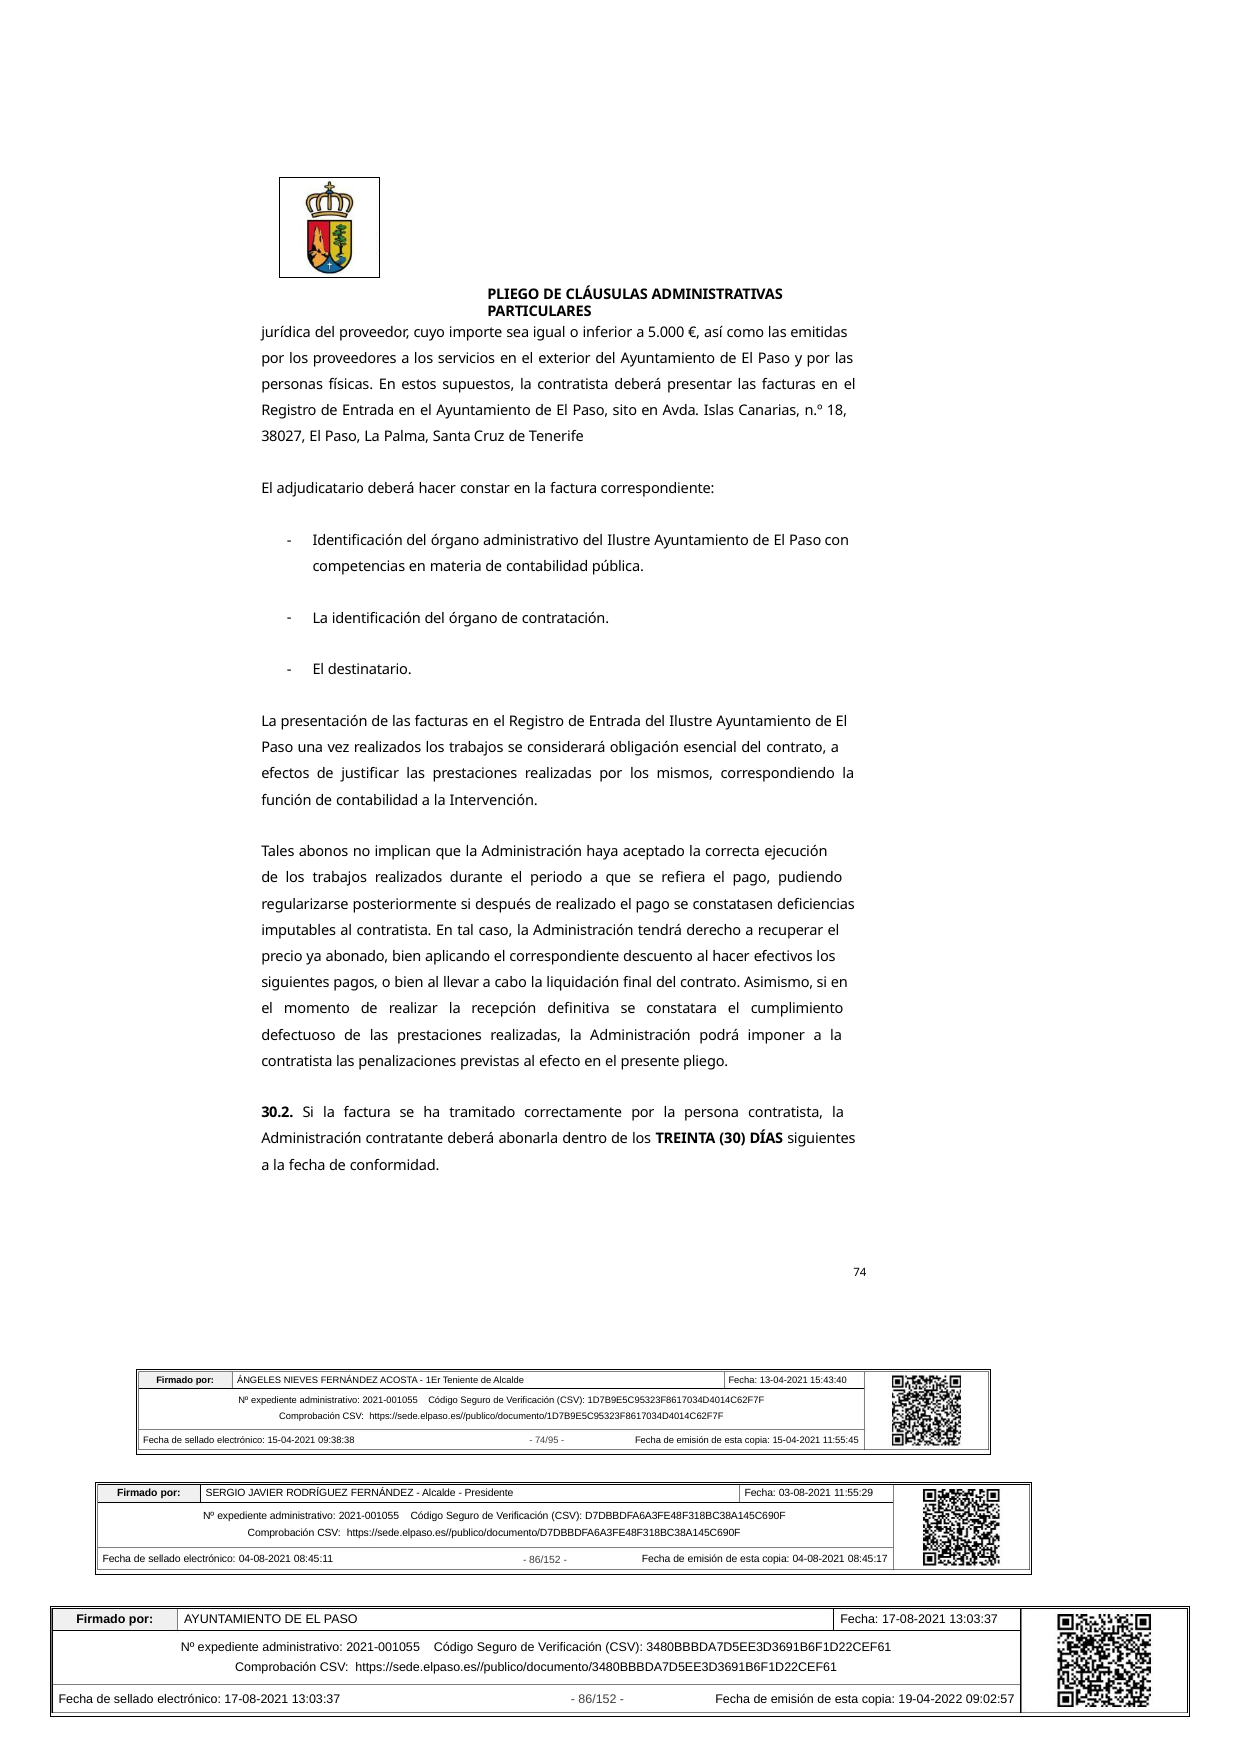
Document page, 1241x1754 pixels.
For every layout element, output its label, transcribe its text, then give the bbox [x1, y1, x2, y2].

text - 74/95 - [529, 1435, 578, 1446]
text La presentación de las facturas en el Registro de Entrada del Ilustre Ayuntamiento de El [261, 713, 891, 730]
text SERGIO JAVIER RODRÍGUEZ FERNÁNDEZ - Alcalde - Presidente [205, 1488, 540, 1499]
text efectos de justificar las prestaciones realizadas por los mismos, correspondiendo la [261, 766, 891, 782]
text El adjudicatario deberá hacer constar en la factura correspondiente: [261, 480, 765, 497]
text ÁNGELES NIEVES FERNÁNDEZ ACOSTA - 1Er Teniente de Alcalde [237, 1375, 552, 1385]
text Tales abonos no implican que la Administración haya aceptado la correcta ejecución [261, 843, 890, 860]
picture [51, 1607, 1189, 1716]
text Nº expediente administrativo: 2021-001055 Código Seguro de Verificación (CSV): 3480BBBDA7D5EE3D3691B6F1D22CEF61 [181, 1640, 917, 1654]
text defectuoso de las prestaciones realizadas, la Administración podrá imponer a la [261, 1027, 890, 1043]
text Firmado por: [117, 1488, 196, 1499]
text 0.2. Si la factura se ha tramitado correctamente por la persona contratista, la [269, 1104, 890, 1121]
text Fecha: 13-04-2021 15:43:40 [728, 1375, 864, 1385]
text Fecha de sellado electrónico: 04-08-2021 08:45:11 [102, 1553, 359, 1565]
text Firmado por: [76, 1612, 172, 1626]
text imputables al contratista. En tal caso, la Administración tendrá derecho a recuperar el [261, 922, 890, 939]
text Administración contratante deberá abonarla dentro de los TREINTA (30) DÍAS siguientes [261, 1130, 890, 1147]
text Fecha de emisión de esta copia: 15-04-2021 11:55:45 [635, 1435, 884, 1445]
text - 86/152 - [523, 1554, 582, 1565]
text AYUNTAMIENTO DE EL PASO [184, 1612, 386, 1626]
text competencias en materia de contabilidad pública. [312, 558, 890, 575]
text La identificación del órgano de contratación. [312, 610, 653, 627]
text 3 [261, 428, 269, 445]
text Fecha: 17-08-2021 13:03:37 [840, 1612, 1021, 1626]
picture [137, 1370, 990, 1454]
text Fecha de sellado electrónico: 15-04-2021 09:38:38 [143, 1435, 379, 1445]
text - [287, 609, 313, 626]
text Firmado por: [156, 1375, 228, 1385]
text función de contabilidad a la Intervención. [261, 792, 891, 808]
text jurídica del proveedor, cuyo importe sea igual o inferior a 5.000 €, así como las emitidas [261, 324, 890, 341]
text Fecha de emisión de esta copia: 19-04-2022 09:02:57 [715, 1692, 1039, 1706]
text - [287, 531, 313, 548]
text el momento de realizar la recepción definitiva se constatara el cumplimiento [261, 1000, 890, 1017]
text Nº expediente administrativo: 2021-001055 Código Seguro de Verificación (CSV): 1D7B9E5C95323F8617034D4014C62F7F [238, 1396, 788, 1406]
text regularizarse posteriormente si después de realizado el pago se constatasen deficiencias [261, 896, 890, 913]
text de los trabajos realizados durante el periodo a que se refiera el pago, pudiendo [261, 869, 890, 886]
text a la fecha de conformidad. [261, 1157, 478, 1173]
picture [280, 178, 379, 277]
text personas físicas. En estos supuestos, la contratista deberá presentar las facturas en el [261, 376, 890, 393]
text El destinatario. [312, 661, 653, 678]
text Comprobación CSV: https://sede.elpaso.es//publico/documento/D7DBBDFA6A3FE48F318BC38A145C690F [247, 1527, 812, 1539]
text - 86/152 - [571, 1693, 643, 1707]
text Fecha de emisión de esta copia: 04-08-2021 08:45:17 [642, 1553, 912, 1565]
text Comprobación CSV: https://sede.elpaso.es//publico/documento/3480BBBDA7D5EE3D3691B6F1D22CEF61 [235, 1661, 917, 1674]
picture [96, 1483, 1031, 1574]
text Nº expediente administrativo: 2021-001055 Código Seguro de Verificación (CSV): D7DBBDFA6A3FE48F318BC38A145C690F [203, 1510, 812, 1522]
text PLIEGO DE CLÁUSULAS ADMINISTRATIVAS PARTICULARES [487, 286, 890, 320]
text precio ya abonado, bien aplicando el correspondiente descuento al hacer efectivos los [261, 948, 890, 965]
text Fecha: 03-08-2021 11:55:29 [744, 1488, 893, 1499]
text siguientes pagos, o bien al llevar a cabo la liquidación final del contrato. Asimismo, si en [261, 974, 890, 991]
text por los proveedores a los servicios en el exterior del Ayuntamiento de El Paso y por las [261, 350, 890, 367]
text 74 [853, 1266, 883, 1279]
text Comprobación CSV: https://sede.elpaso.es//publico/documento/1D7B9E5C95323F8617034D4014C62F7F [279, 1411, 788, 1421]
text Fecha de sellado electrónico: 17-08-2021 13:03:37 [58, 1692, 365, 1706]
text 8027, El Paso, La Palma, Santa Cruz de Tenerife [269, 428, 616, 445]
text - [287, 661, 312, 678]
text contratista las penalizaciones previstas al efecto en el presente pliego. [261, 1053, 890, 1069]
text Registro de Entrada en el Ayuntamiento de El Paso, sito en Avda. Islas Canarias, n.º 18, [261, 402, 890, 419]
text Paso una vez realizados los trabajos se considerará obligación esencial del contrato, a [261, 739, 891, 756]
text 3 [261, 1104, 269, 1121]
text Identificación del órgano administrativo del Ilustre Ayuntamiento de El Paso con [312, 532, 890, 548]
